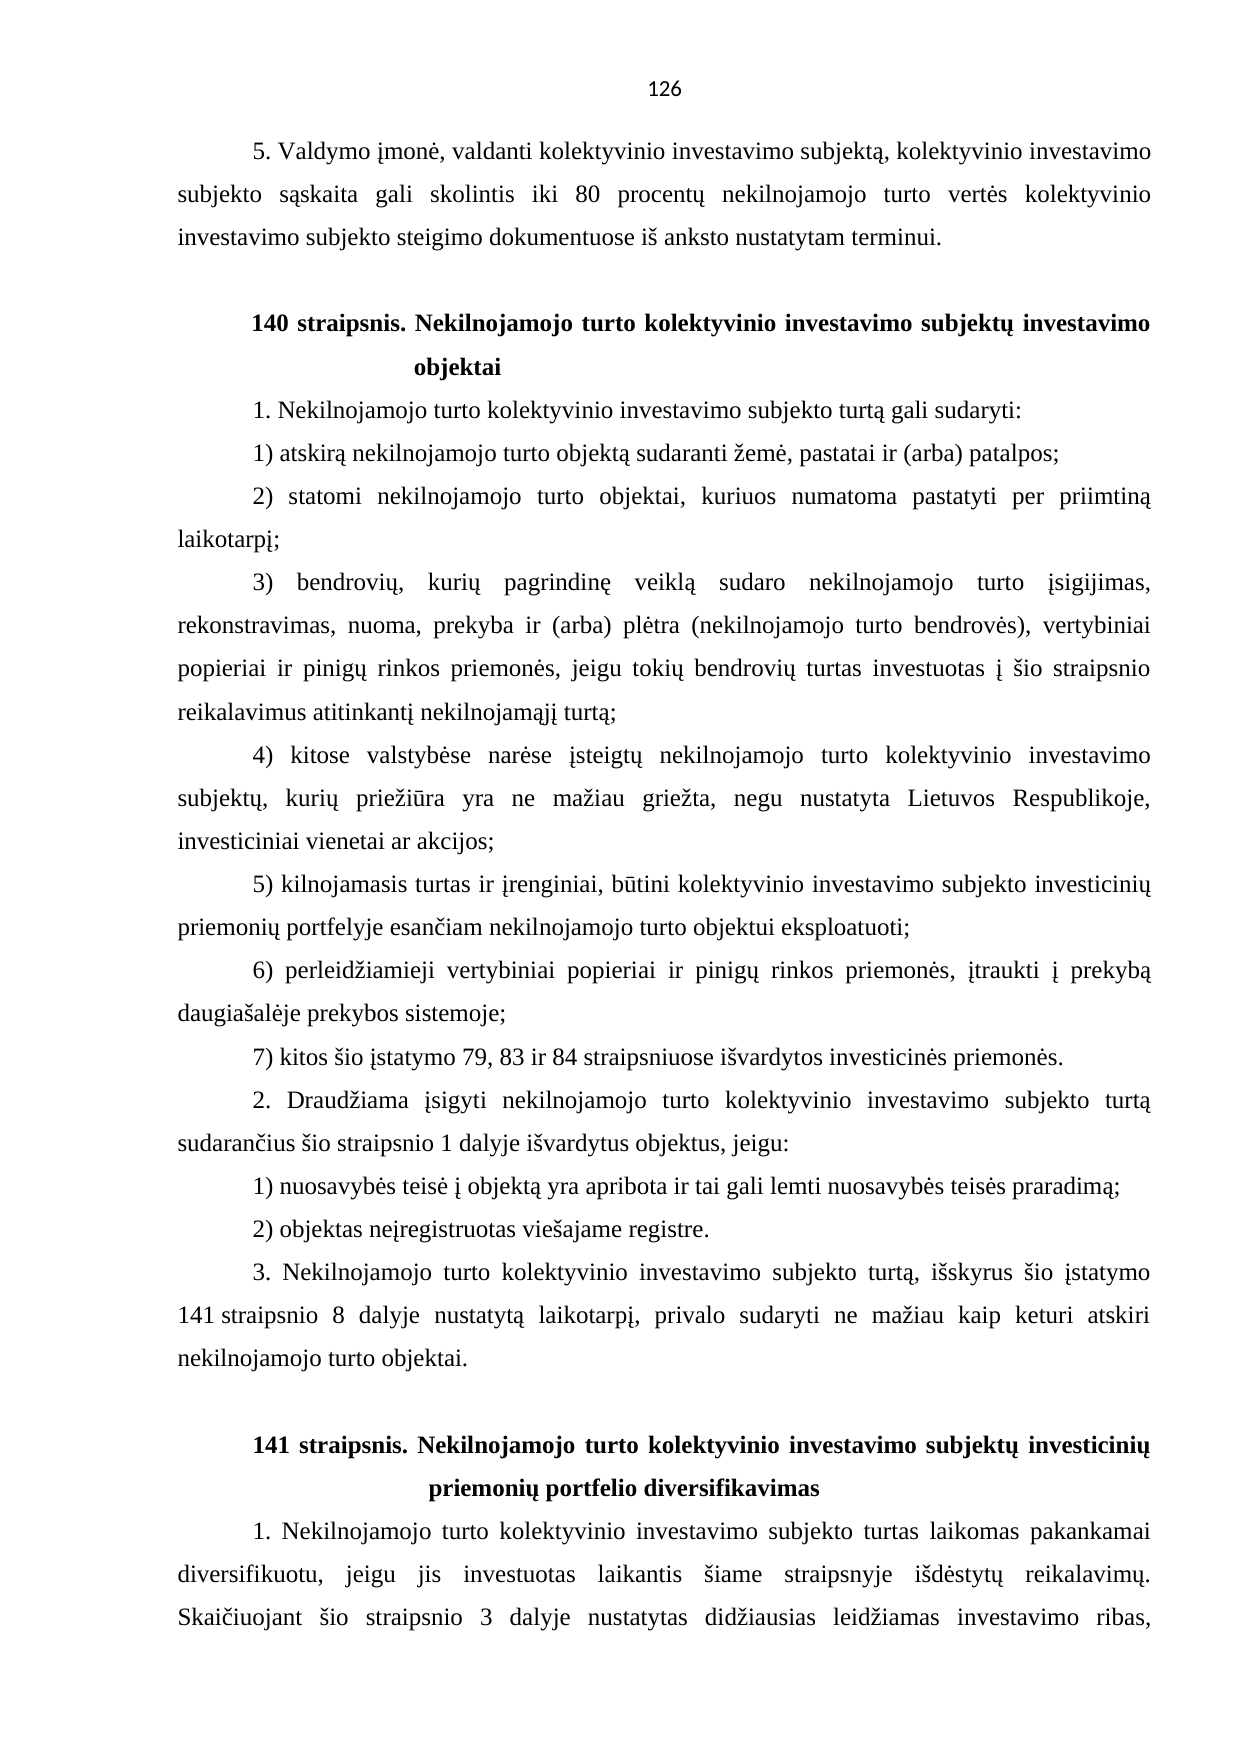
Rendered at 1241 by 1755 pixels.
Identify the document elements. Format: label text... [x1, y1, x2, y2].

text 2) statomi nekilnojamojo turto objektai, kuriuos numatoma pastatyti per priimtiną laikotarpį; [177, 481, 1152, 553]
text 140 straipsnis. Nekilnojamojo turto kolektyvinio investavimo subjektų investavimo objektai [251, 308, 1152, 380]
text 3) bendrovių, kurių pagrindinę veiklą sudaro nekilnojamojo turto įsigijimas, rekonstravimas, nuoma, prekyba ir (arba) plėtra (nekilnojamojo turto bendrovės), vertybiniai popieriai ir pinigų rinkos priemonės, jeigu tokių bendrovių turtas investuotas į šio straipsnio reikalavimus atitinkantį nekilnojamąjį turtą; [177, 567, 1152, 725]
text 141 straipsnis. Nekilnojamojo turto kolektyvinio investavimo subjektų investicinių priemonių portfelio diversifikavimas [252, 1430, 1152, 1502]
text 1) nuosavybės teisė į objektą yra apribota ir tai gali lemti nuosavybės teisės praradimą; [177, 1171, 1152, 1200]
text 1) atskirą nekilnojamojo turto objektą sudaranti žemė, pastatai ir (arba) patalpos; [177, 438, 1152, 467]
text 2. Draudžiama įsigyti nekilnojamojo turto kolektyvinio investavimo subjekto turtą sudarančius šio straipsnio 1 dalyje išvardytus objektus, jeigu: [177, 1085, 1152, 1157]
text 1. Nekilnojamojo turto kolektyvinio investavimo subjekto turtas laikomas pakankamai diversifikuotu, jeigu jis investuotas laikantis šiame straipsnyje išdėstytų reikalavimų. Skaičiuojant šio straipsnio 3 dalyje nustatytas didžiausias leidžiamas investavimo ribas, [177, 1516, 1152, 1631]
text 3. Nekilnojamojo turto kolektyvinio investavimo subjekto turtą, išskyrus šio įstatymo 141 straipsnio 8 dalyje nustatytą laikotarpį, privalo sudaryti ne mažiau kaip keturi atskiri nekilnojamojo turto objektai. [177, 1257, 1152, 1372]
text 1. Nekilnojamojo turto kolektyvinio investavimo subjekto turtą gali sudaryti: [177, 395, 1152, 423]
text 5) kilnojamasis turtas ir įrenginiai, būtini kolektyvinio investavimo subjekto investicinių priemonių portfelyje esančiam nekilnojamojo turto objektui eksploatuoti; [177, 869, 1152, 941]
text 4) kitose valstybėse narėse įsteigtų nekilnojamojo turto kolektyvinio investavimo subjektų, kurių priežiūra yra ne mažiau griežta, negu nustatyta Lietuvos Respublikoje, investiciniai vienetai ar akcijos; [177, 740, 1152, 855]
text 6) perleidžiamieji vertybiniai popieriai ir pinigų rinkos priemonės, įtraukti į prekybą daugiašalėje prekybos sistemoje; [177, 955, 1152, 1027]
text 2) objektas neįregistruotas viešajame registre. [177, 1214, 1152, 1243]
text 5. Valdymo įmonė, valdanti kolektyvinio investavimo subjektą, kolektyvinio investavimo subjekto sąskaita gali skolintis iki 80 procentų nekilnojamojo turto vertės kolektyvinio investavimo subjekto steigimo dokumentuose iš anksto nustatytam terminui. [177, 136, 1152, 251]
text 7) kitos šio įstatymo 79, 83 ir 84 straipsniuose išvardytos investicinės priemonės. [177, 1042, 1152, 1070]
